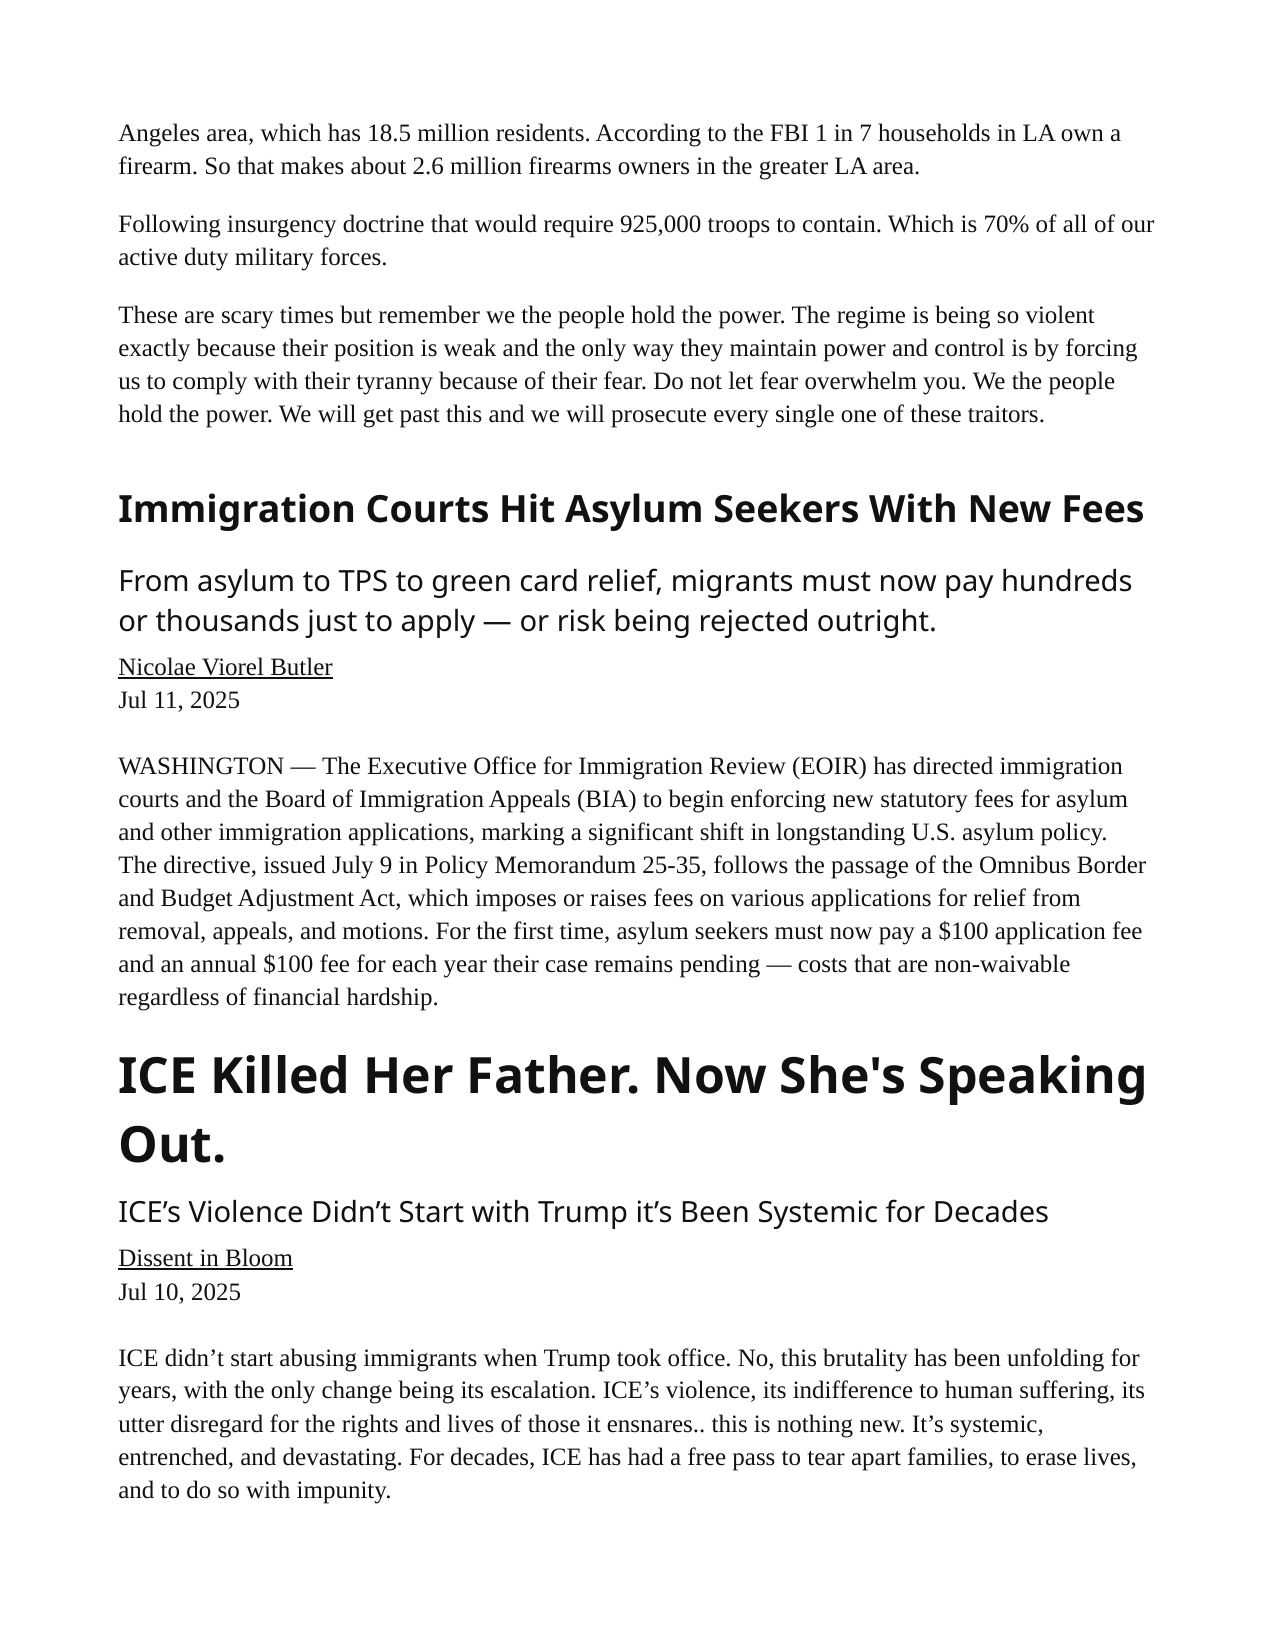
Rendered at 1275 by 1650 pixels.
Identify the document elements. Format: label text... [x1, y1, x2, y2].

text Dissent in Bloom [118, 1243, 1157, 1272]
text These are scary times but remember we the people hold the power. The regime is being so violent exactly because their position is weak and the only way they maintain power and control is by forcing us to comply with their tyranny because of their fear. Do not let fear overwhelm you. We the people hold the power. We will get past this and we will prosecute every single one of these traitors. [118, 300, 1157, 428]
text WASHINGTON — The Executive Office for Immigration Review (EOIR) has directed immigration courts and the Board of Immigration Appeals (BIA) to begin enforcing new statutory fees for asylum and other immigration applications, marking a significant shift in longstanding U.S. asylum policy. [118, 751, 1157, 846]
text The directive, issued July 9 in Policy Memorandum 25-35, follows the passage of the Omnibus Border and Budget Adjustment Act, which imposes or raises fees on various applications for relief from removal, appeals, and motions. For the first time, asylum seekers must now pay a $100 application fee and an annual $100 fee for each year their case remains pending — costs that are non-waivable regardless of financial hardship. [118, 850, 1157, 1011]
subtitle ICE’s Violence Didn’t Start with Trump it’s Been Systemic for Decades [118, 1191, 1157, 1231]
subtitle ICE Killed Her Father. Now She's Speaking Out. [118, 1041, 1157, 1177]
subtitle From asylum to TPS to green card relief, migrants must now pay hundreds or thousands just to apply — or risk being rejected outright. [118, 560, 1157, 640]
text Angeles area, which has 18.5 million residents. According to the FBI 1 in 7 households in LA own a firearm. So that makes about 2.6 million firearms owners in the greater LA area. [118, 118, 1157, 180]
text Following insurgency doctrine that would require 925,000 troops to contain. Which is 70% of all of our active duty military forces. [118, 209, 1157, 271]
text ICE didn’t start abusing immigrants when Trump took office. No, this brutality has been unfolding for years, with the only change being its escalation. ICE’s violence, its indifference to human suffering, its utter disregard for the rights and lives of those it ensnares.. this is nothing new. It’s systemic, entrenched, and devastating. For decades, ICE has had a free pass to tear apart families, to erase lives, and to do so with impunity. [118, 1343, 1157, 1503]
subtitle Immigration Courts Hit Asylum Seekers With New Fees [118, 482, 1157, 533]
text Jul 10, 2025 [118, 1277, 1157, 1305]
text Nicolae Viorel Butler [118, 652, 1157, 681]
text Jul 11, 2025 [118, 685, 1157, 714]
